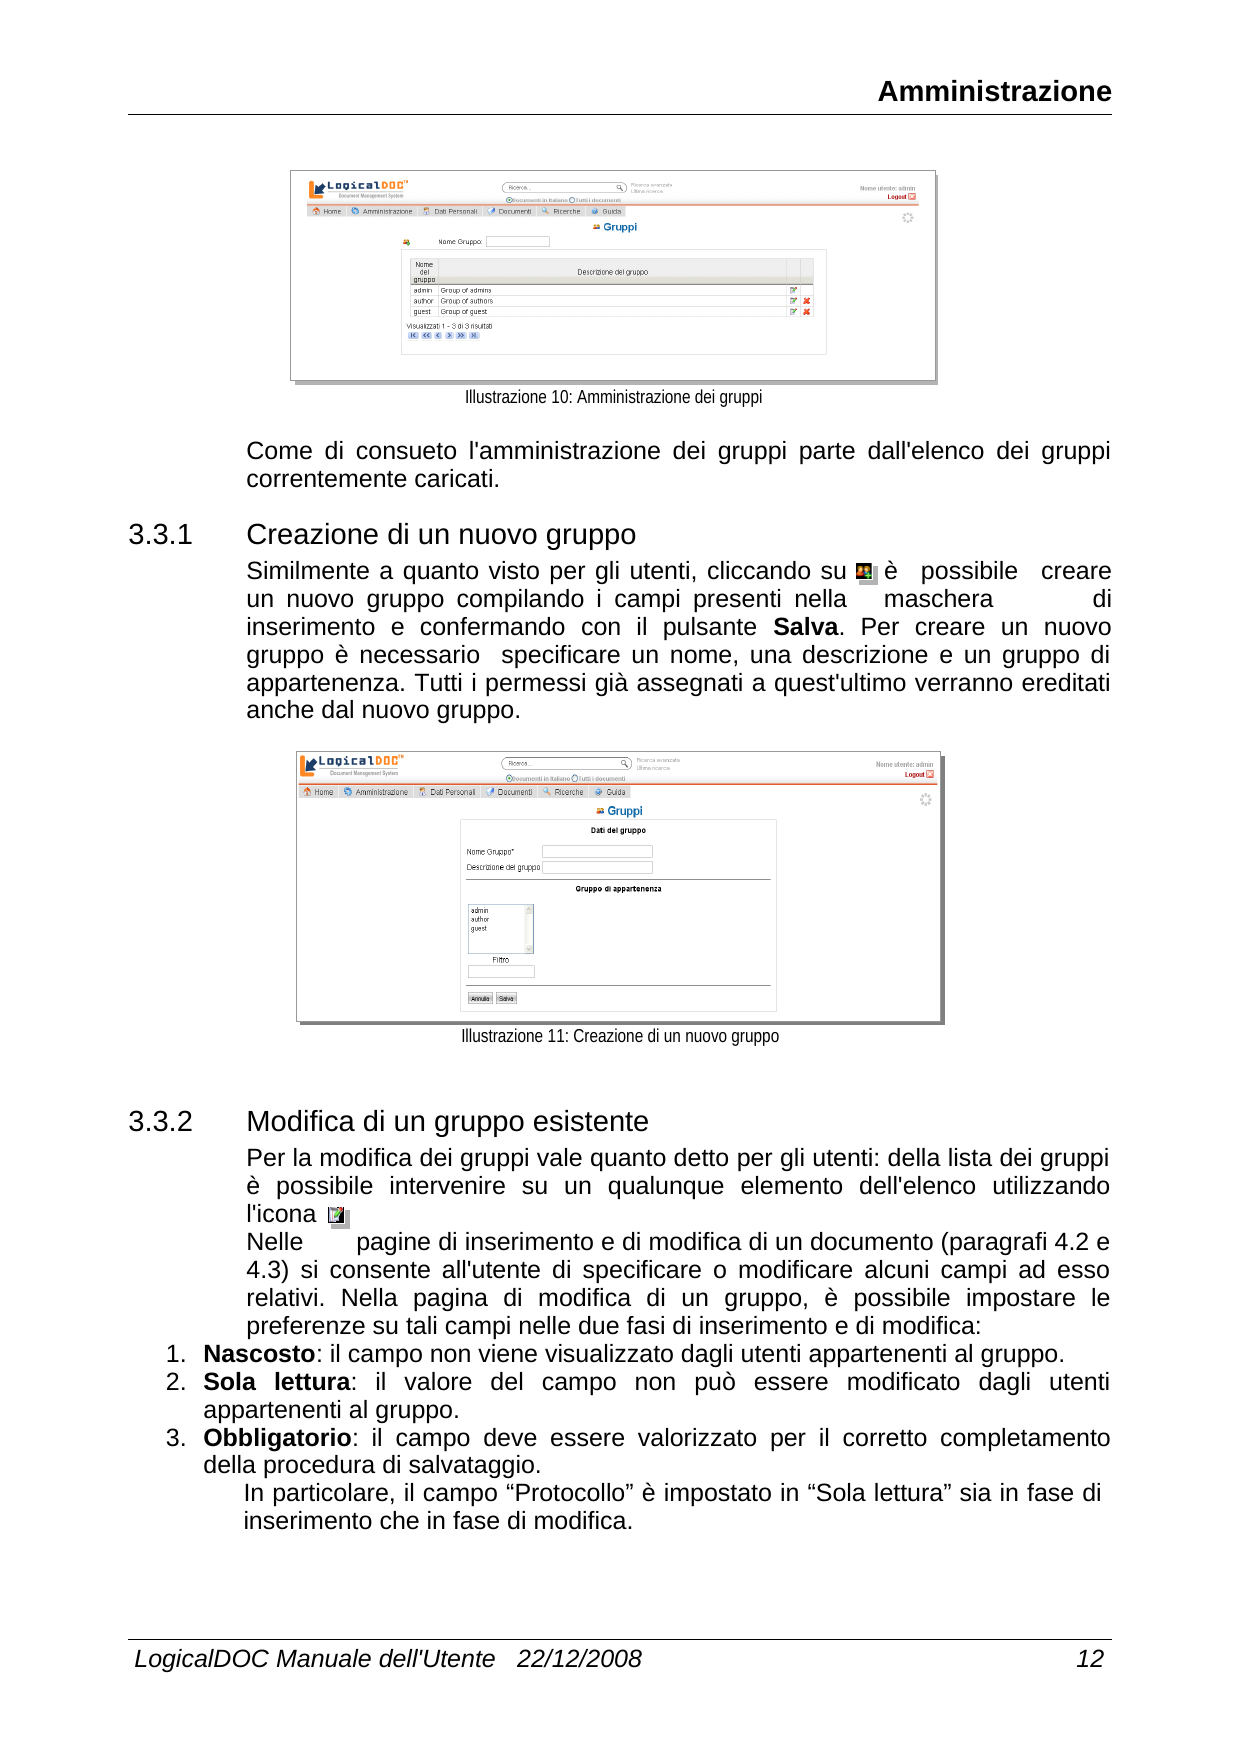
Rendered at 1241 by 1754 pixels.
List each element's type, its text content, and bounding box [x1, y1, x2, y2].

text Illustrazione 11: Creazione di un nuovo gruppo [295, 1018, 945, 1047]
picture [298, 753, 938, 1018]
picture [328, 1207, 344, 1223]
list Obbligatorio: il campo deve essere valorizzato per il corretto completamento della procedura di salvataggio. [166, 1423, 1112, 1479]
text Illustrazione 10: Amministrazione dei gruppi [290, 381, 937, 408]
list Nascosto: il campo non viene visualizzato dagli utenti appartenenti al gruppo. [166, 1339, 1112, 1367]
subtitle Creazione di un nuovo gruppo [128, 518, 1112, 550]
list Sola lettura: il valore del campo non può essere modificato dagli utenti appartenenti al gruppo. [166, 1367, 1112, 1423]
subtitle Modifica di un gruppo esistente [128, 1105, 1112, 1138]
picture [856, 563, 872, 579]
text Similmente a quanto visto per gli utenti, cliccando su è possibile creare un nuovo gruppo compilando i campi presenti nella maschera di inserimento e confermando con il pulsante Salva. Per creare un nuovo gruppo è necessario specificare un nome, una descrizione e un gruppo di appartenenza. Tutti i permessi già assegnati a quest'ultimo verranno ereditati anche dal nuovo gruppo. [246, 557, 1112, 724]
text In particolare, il campo “Protocollo” è impostato in “Sola lettura” sia in fase di inserimento che in fase di modifica. [128, 1479, 1112, 1535]
text Come di consueto l'amministrazione dei gruppi parte dall'elenco dei gruppi correntemente caricati. [246, 150, 1112, 493]
text Per la modifica dei gruppi vale quanto detto per gli utenti: della lista dei gruppi è possibile intervenire su un qualunque elemento dell'elenco utilizzando l'icona [246, 1144, 1112, 1228]
picture [307, 179, 919, 372]
text Nelle pagine di inserimento e di modifica di un documento (paragrafi 4.2 e 4.3) si consente all'utente di specificare o modificare alcuni campi ad esso relativi. Nella pagina di modifica di un gruppo, è possibile impostare le preferenze su tali campi nelle due fasi di inserimento e di modifica: [246, 1228, 1112, 1339]
